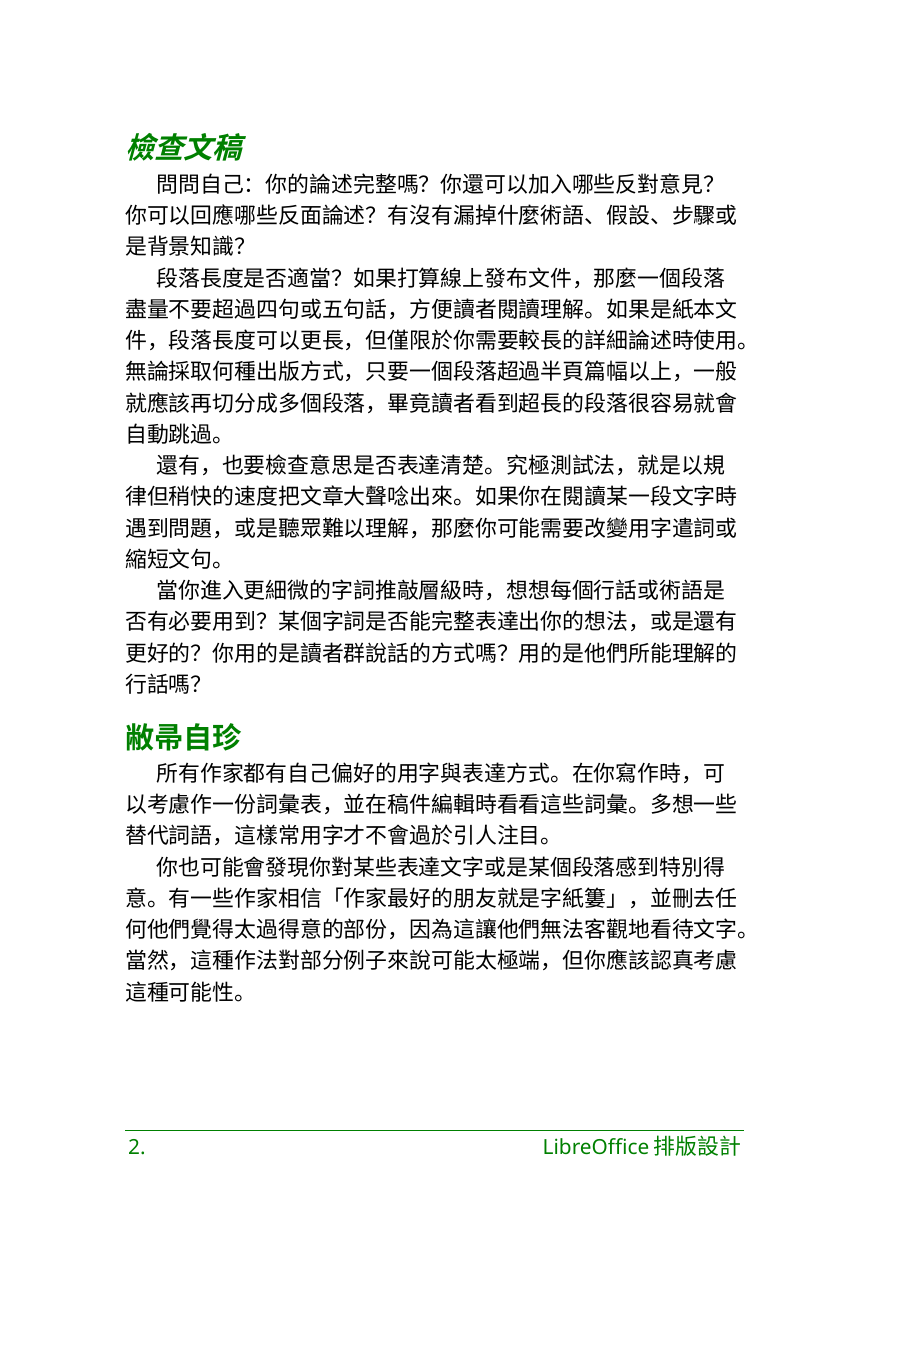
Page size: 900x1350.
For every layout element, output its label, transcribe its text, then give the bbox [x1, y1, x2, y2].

text 你也可能會發現你對某些表達文字或是某個段落感到特別得意。有一些作家相信「作家最好的朋友就是字紙簍」，並刪去任何他們覺得太過得意的部份，因為這讓他們無法客觀地看待文字。當然，這種作法對部分例子來說可能太極端，但你應該認真考慮這種可能性。 [125, 850, 744, 1006]
text 所有作家都有自己偏好的用字與表達方式。在你寫作時，可以考慮作一份詞彙表，並在稿件編輯時看看這些詞彙。多想一些替代詞語，這樣常用字才不會過於引人注目。 [125, 756, 744, 850]
subtitle 檢查文稿 [125, 125, 744, 167]
subtitle 敝帚自珍 [125, 714, 744, 756]
text 段落長度是否適當？如果打算線上發布文件，那麼一個段落盡量不要超過四句或五句話，方便讀者閱讀理解。如果是紙本文件，段落長度可以更長，但僅限於你需要較長的詳細論述時使用。無論採取何種出版方式，只要一個段落超過半頁篇幅以上，一般就應該再切分成多個段落，畢竟讀者看到超長的段落很容易就會自動跳過。 [125, 261, 744, 448]
text 還有，也要檢查意思是否表達清楚。究極測試法，就是以規律但稍快的速度把文章大聲唸出來。如果你在閱讀某一段文字時遇到問題，或是聽眾難以理解，那麼你可能需要改變用字遣詞或縮短文句。 [125, 448, 744, 573]
text 問問自己：你的論述完整嗎？你還可以加入哪些反對意見？你可以回應哪些反面論述？有沒有漏掉什麼術語、假設、步驟或是背景知識？ [125, 167, 744, 261]
text 當你進入更細微的字詞推敲層級時，想想每個行話或術語是否有必要用到？某個字詞是否能完整表達出你的想法，或是還有更好的？你用的是讀者群說話的方式嗎？用的是他們所能理解的行話嗎？ [125, 573, 744, 698]
